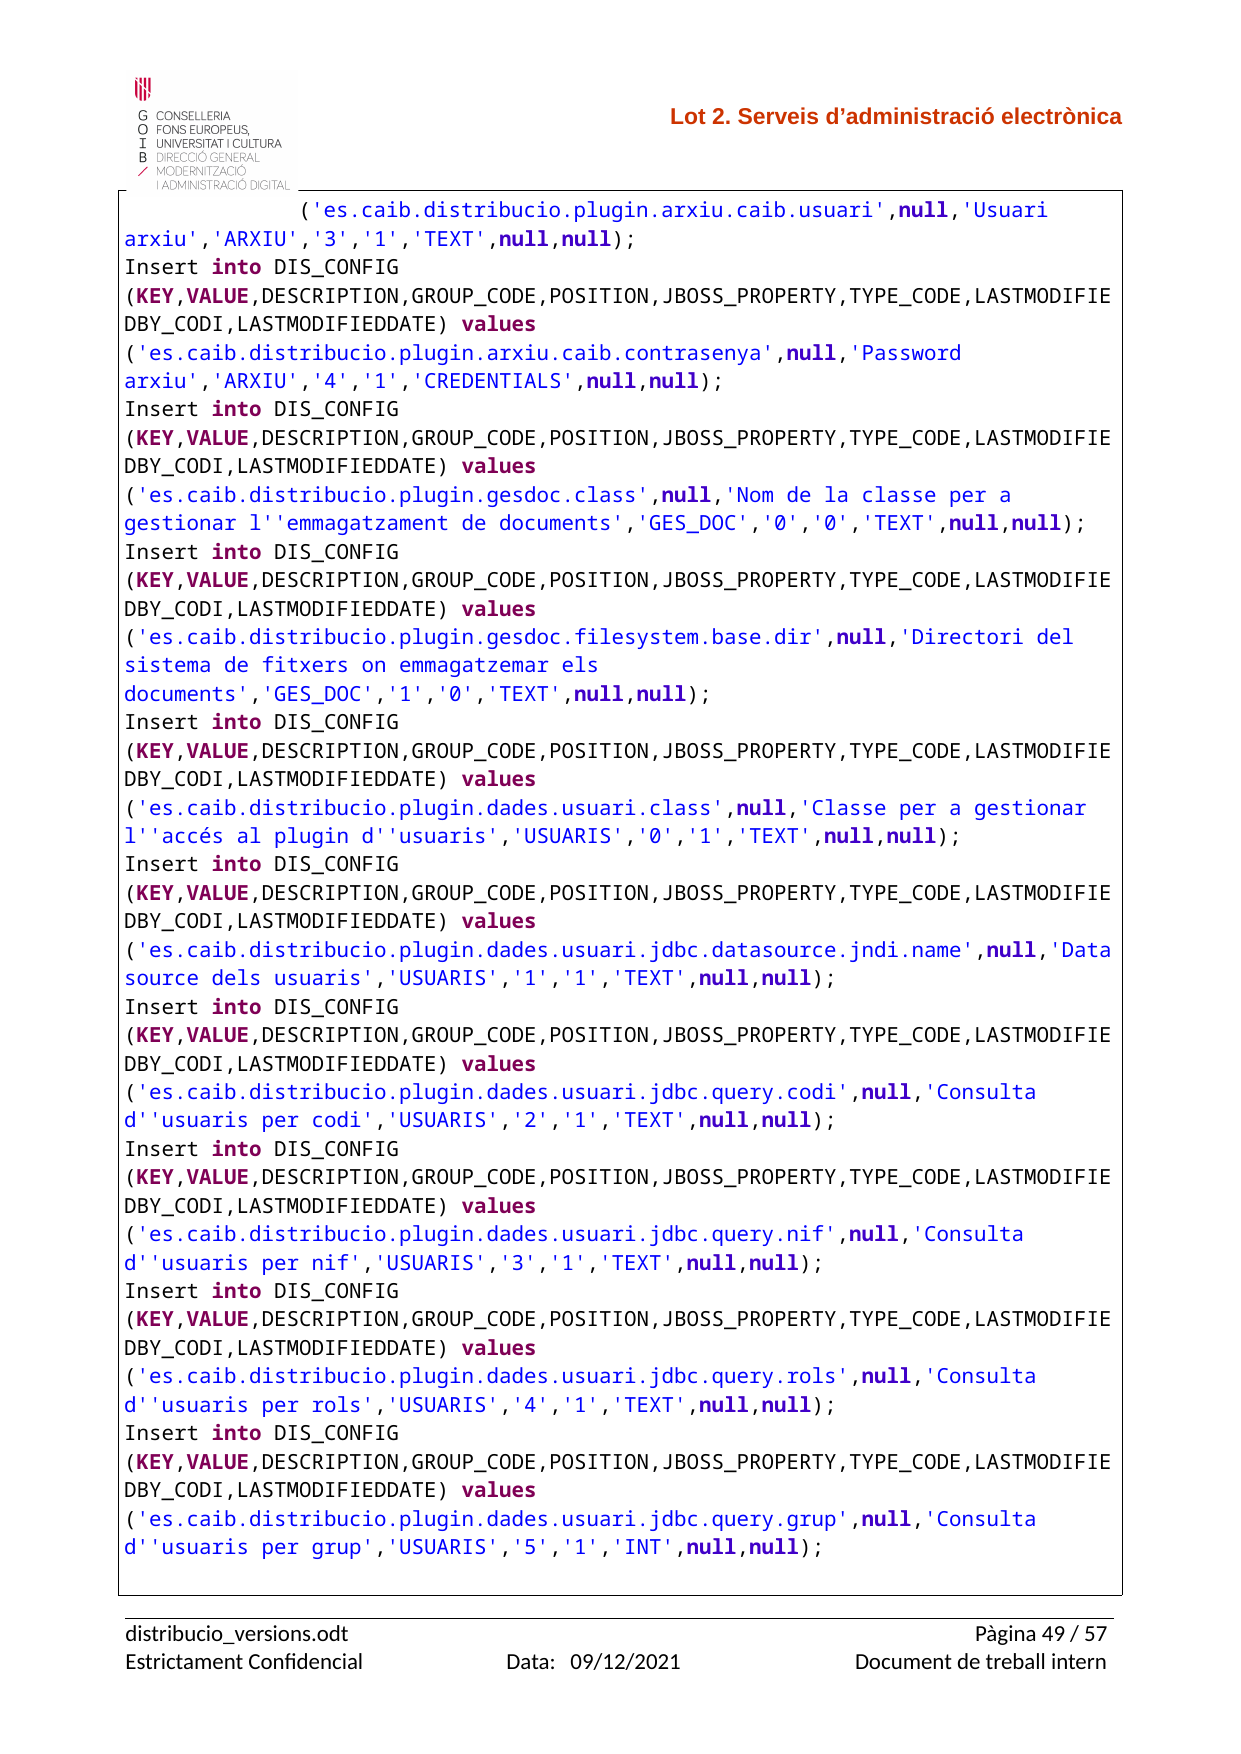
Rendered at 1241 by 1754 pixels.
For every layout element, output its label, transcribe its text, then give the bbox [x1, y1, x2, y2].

picture [126, 70, 299, 197]
table_header ('es.caib.distribucio.plugin.arxiu.caib.usuari',null,'Usuari arxiu','ARXIU','3','1','TEXT',null,null); Insert into DIS_CONFIG (KEY,VALUE,DESCRIPTION,GROUP_CODE,POSITION,JBOSS_PROPERTY,TYPE_CODE,LASTMODIFIEDBY_CODI,LASTMODIFIEDDATE) values ('es.caib.distribucio.plugin.arxiu.caib.contrasenya',null,'Password arxiu','ARXIU','4','1','CREDENTIALS',null,null); Insert into DIS_CONFIG (KEY,VALUE,DESCRIPTION,GROUP_CODE,POSITION,JBOSS_PROPERTY,TYPE_CODE,LASTMODIFIEDBY_CODI,LASTMODIFIEDDATE) values ('es.caib.distribucio.plugin.gesdoc.class',null,'Nom de la classe per a gestionar l''emmagatzament de documents','GES_DOC','0','0','TEXT',null,null); Insert into DIS_CONFIG (KEY,VALUE,DESCRIPTION,GROUP_CODE,POSITION,JBOSS_PROPERTY,TYPE_CODE,LASTMODIFIEDBY_CODI,LASTMODIFIEDDATE) values ('es.caib.distribucio.plugin.gesdoc.filesystem.base.dir',null,'Directori del sistema de fitxers on emmagatzemar els documents','GES_DOC','1','0','TEXT',null,null); Insert into DIS_CONFIG (KEY,VALUE,DESCRIPTION,GROUP_CODE,POSITION,JBOSS_PROPERTY,TYPE_CODE,LASTMODIFIEDBY_CODI,LASTMODIFIEDDATE) values ('es.caib.distribucio.plugin.dades.usuari.class',null,'Classe per a gestionar l''accés al plugin d''usuaris','USUARIS','0','1','TEXT',null,null); Insert into DIS_CONFIG (KEY,VALUE,DESCRIPTION,GROUP_CODE,POSITION,JBOSS_PROPERTY,TYPE_CODE,LASTMODIFIEDBY_CODI,LASTMODIFIEDDATE) values ('es.caib.distribucio.plugin.dades.usuari.jdbc.datasource.jndi.name',null,'Datasource dels usuaris','USUARIS','1','1','TEXT',null,null); Insert into DIS_CONFIG (KEY,VALUE,DESCRIPTION,GROUP_CODE,POSITION,JBOSS_PROPERTY,TYPE_CODE,LASTMODIFIEDBY_CODI,LASTMODIFIEDDATE) values ('es.caib.distribucio.plugin.dades.usuari.jdbc.query.codi',null,'Consulta d''usuaris per codi','USUARIS','2','1','TEXT',null,null); Insert into DIS_CONFIG (KEY,VALUE,DESCRIPTION,GROUP_CODE,POSITION,JBOSS_PROPERTY,TYPE_CODE,LASTMODIFIEDBY_CODI,LASTMODIFIEDDATE) values ('es.caib.distribucio.plugin.dades.usuari.jdbc.query.nif',null,'Consulta d''usuaris per nif','USUARIS','3','1','TEXT',null,null); Insert into DIS_CONFIG (KEY,VALUE,DESCRIPTION,GROUP_CODE,POSITION,JBOSS_PROPERTY,TYPE_CODE,LASTMODIFIEDBY_CODI,LASTMODIFIEDDATE) values ('es.caib.distribucio.plugin.dades.usuari.jdbc.query.rols',null,'Consulta d''usuaris per rols','USUARIS','4','1','TEXT',null,null); Insert into DIS_CONFIG (KEY,VALUE,DESCRIPTION,GROUP_CODE,POSITION,JBOSS_PROPERTY,TYPE_CODE,LASTMODIFIEDBY_CODI,LASTMODIFIEDDATE) values ('es.caib.distribucio.plugin.dades.usuari.jdbc.query.grup',null,'Consulta d''usuaris per grup','USUARIS','5','1','INT',null,null); [119, 191, 1122, 1595]
